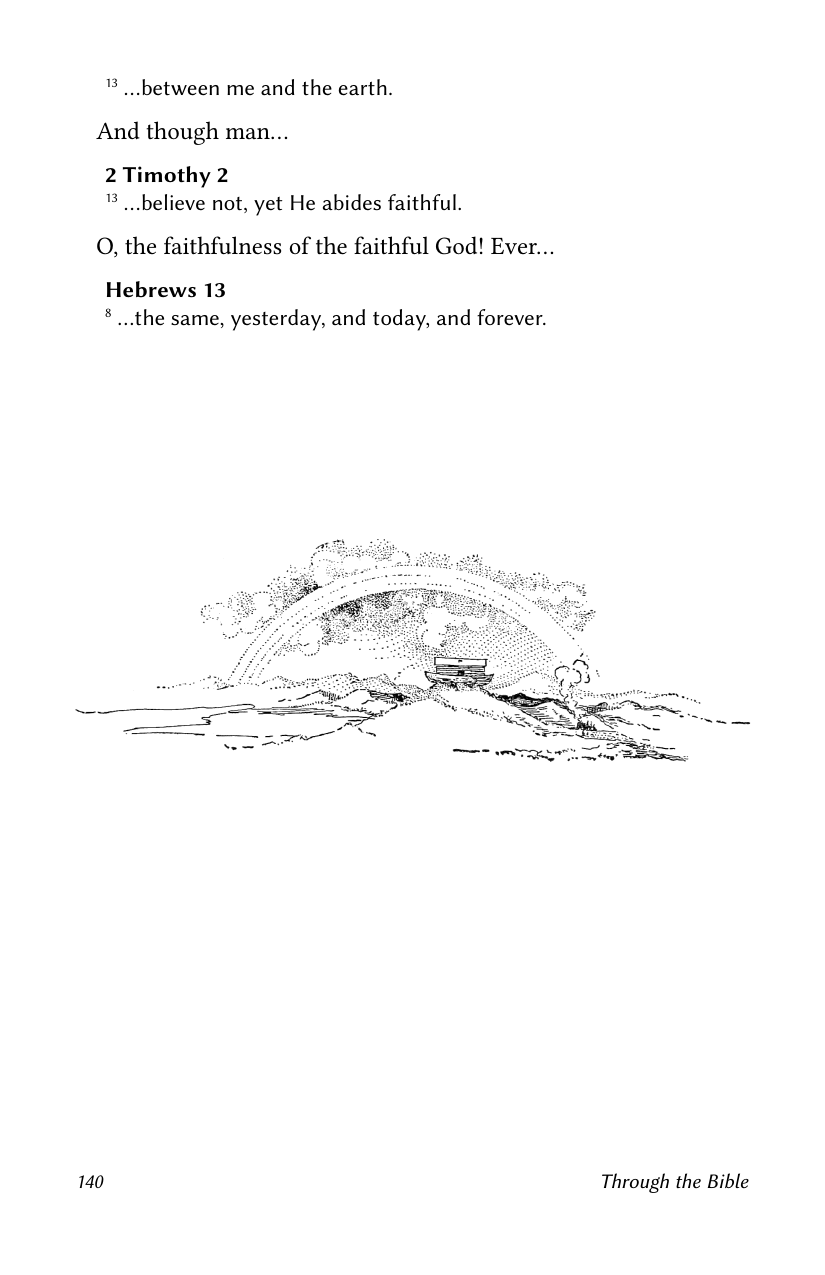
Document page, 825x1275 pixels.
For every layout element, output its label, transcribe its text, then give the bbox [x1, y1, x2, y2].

text Hebrews 13 [105, 277, 750, 303]
text 13 ...believe not, yet He abides faithful. [105, 190, 720, 216]
text 8 ...the same, yesterday, and today, and forever. [105, 305, 720, 331]
picture [75, 539, 750, 762]
text 2 Timothy 2 [105, 162, 750, 188]
text And though man… [75, 117, 750, 146]
text O, the faithfulness of the faithful God! Ever… [75, 232, 750, 261]
text 13 ...between me and the earth. [105, 75, 720, 101]
